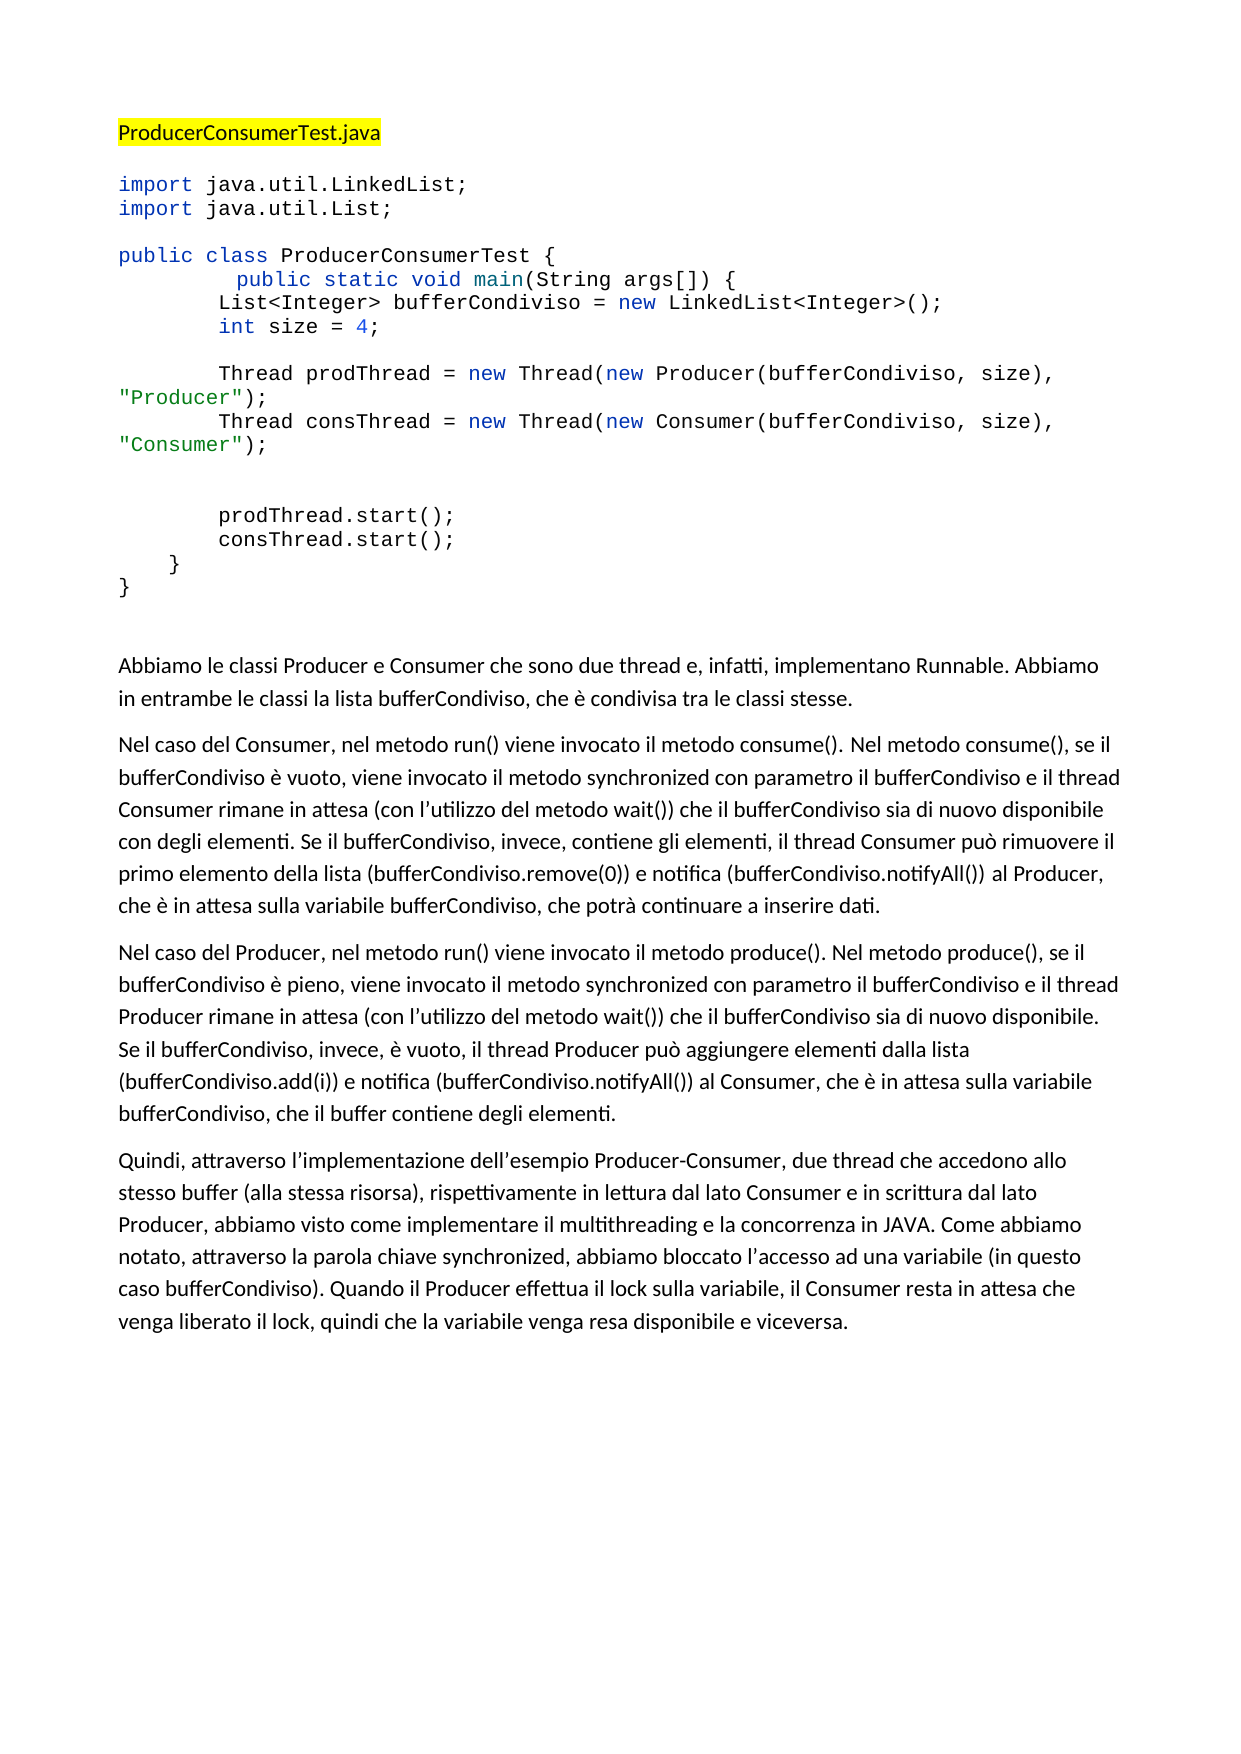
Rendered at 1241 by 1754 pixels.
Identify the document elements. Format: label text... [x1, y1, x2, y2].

text ProducerConsumerTest.java [118, 118, 1122, 146]
text Abbiamo le classi Producer e Consumer che sono due thread e, infatti, implementano Runnable. Abbiamo in entrambe le classi la lista bufferCondiviso, che è condivisa tra le classi stesse. [118, 651, 1122, 712]
text Nel caso del Consumer, nel metodo run() viene invocato il metodo consume(). Nel metodo consume(), se il bufferCondiviso è vuoto, viene invocato il metodo synchronized con parametro il bufferCondiviso e il thread Consumer rimane in attesa (con l’utilizzo del metodo wait()) che il bufferCondiviso sia di nuovo disponibile con degli elementi. Se il bufferCondiviso, invece, contiene gli elementi, il thread Consumer può rimuovere il primo elemento della lista (bufferCondiviso.remove(0)) e notifica (bufferCondiviso.notifyAll()) al Producer, che è in attesa sulla variabile bufferCondiviso, che potrà continuare a inserire dati. [118, 730, 1122, 919]
text Nel caso del Producer, nel metodo run() viene invocato il metodo produce(). Nel metodo produce(), se il bufferCondiviso è pieno, viene invocato il metodo synchronized con parametro il bufferCondiviso e il thread Producer rimane in attesa (con l’utilizzo del metodo wait()) che il bufferCondiviso sia di nuovo disponibile. Se il bufferCondiviso, invece, è vuoto, il thread Producer può aggiungere elementi dalla lista (bufferCondiviso.add(i)) e notifica (bufferCondiviso.notifyAll()) al Consumer, che è in attesa sulla variabile bufferCondiviso, che il buffer contiene degli elementi. [118, 938, 1122, 1127]
text import java.util.LinkedList; import java.util.List; public class ProducerConsumerTest { public static void main(String args[]) { List<Integer> bufferCondiviso = new LinkedList<Integer>(); int size = 4; Thread prodThread = new Thread(new Producer(bufferCondiviso, size), "Producer"); Thread consThread = new Thread(new Consumer(bufferCondiviso, size), "Consumer"); prodThread.start(); consThread.start(); } } [118, 174, 1122, 600]
text Quindi, attraverso l’implementazione dell’esempio Producer-Consumer, due thread che accedono allo stesso buffer (alla stessa risorsa), rispettivamente in lettura dal lato Consumer e in scrittura dal lato Producer, abbiamo visto come implementare il multithreading e la concorrenza in JAVA. Come abbiamo notato, attraverso la parola chiave synchronized, abbiamo bloccato l’accesso ad una variabile (in questo caso bufferCondiviso). Quando il Producer effettua il lock sulla variabile, il Consumer resta in attesa che venga liberato il lock, quindi che la variabile venga resa disponibile e viceversa. [118, 1146, 1122, 1335]
